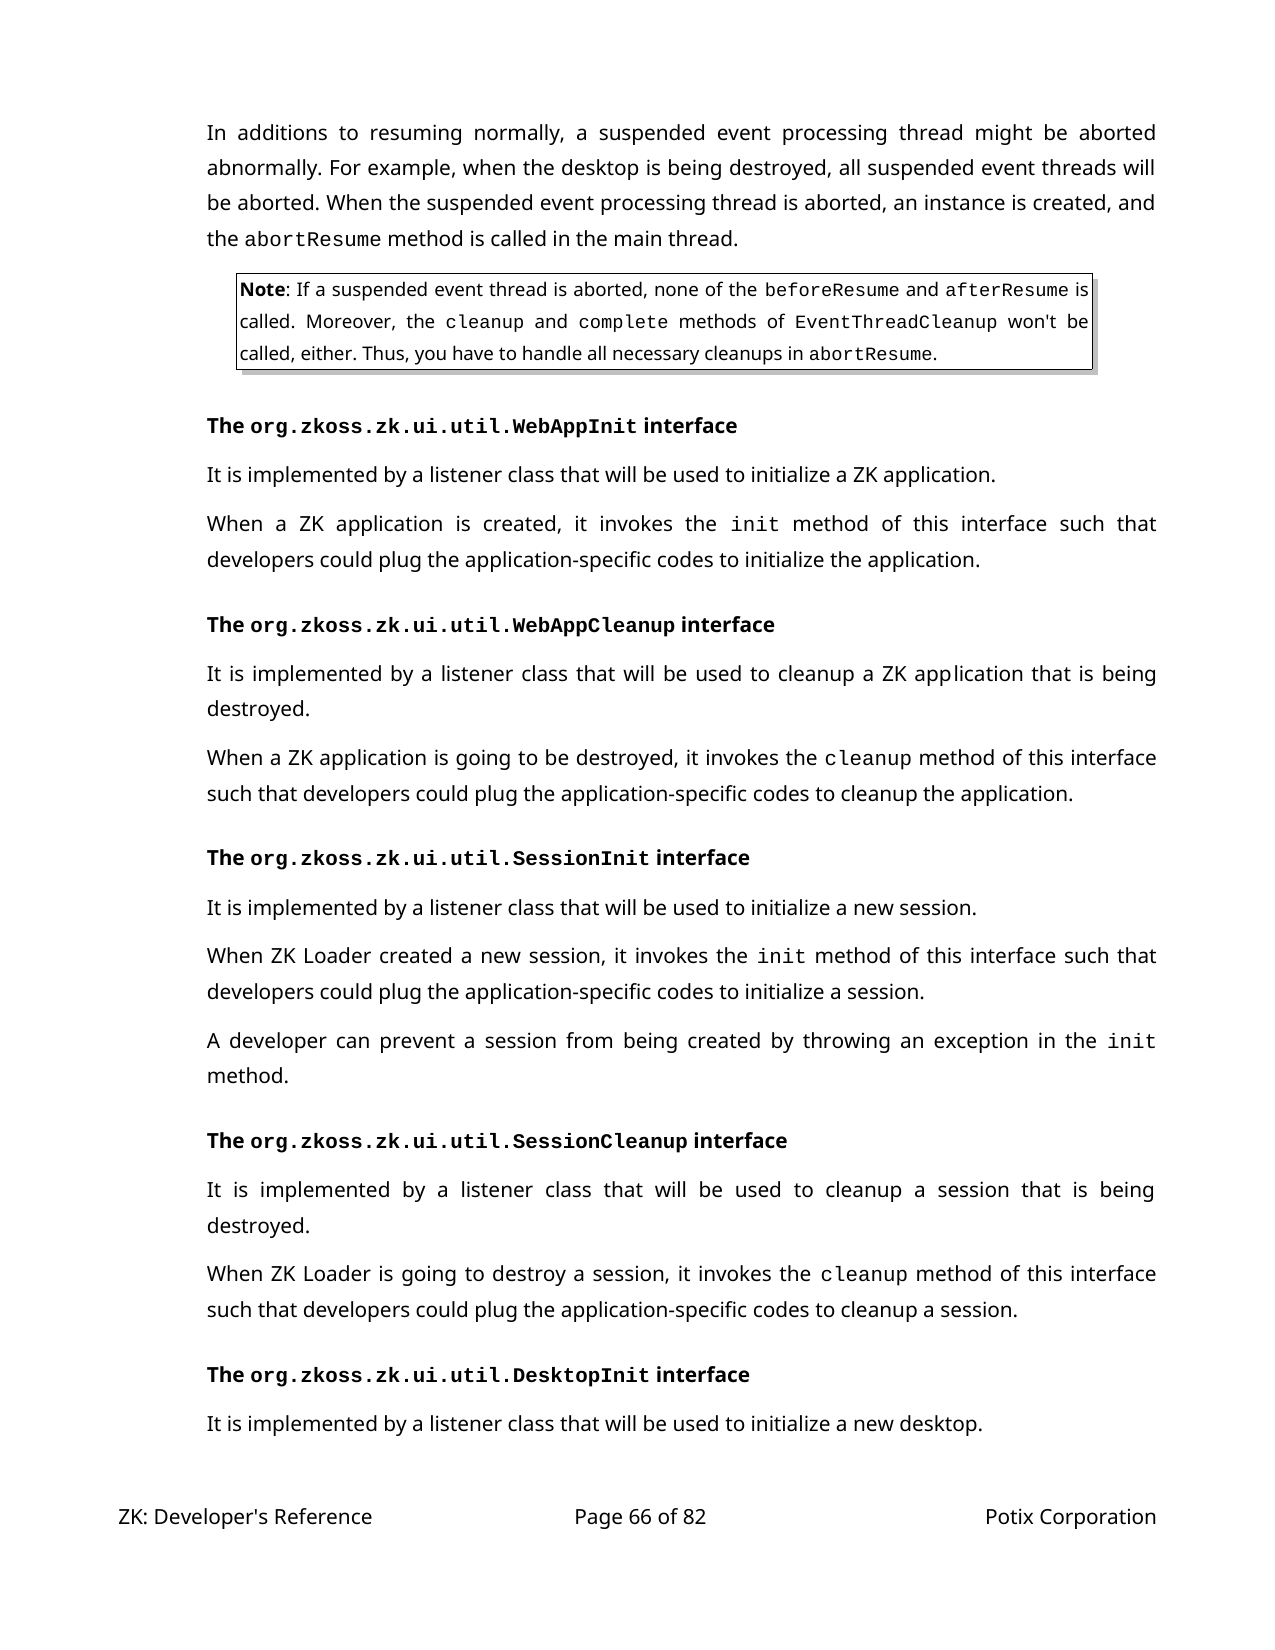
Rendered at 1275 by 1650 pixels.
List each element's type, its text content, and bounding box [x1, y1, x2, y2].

text It is implemented by a listener class that will be used to cleanup a ZK application that is being destroyed. [207, 659, 1157, 722]
text When a ZK application is going to be destroyed, it invokes the cleanup method of this interface such that developers could plug the application-specific codes to cleanup the application. [207, 743, 1157, 807]
text When ZK Loader created a new session, it invokes the init method of this interface such that developers could plug the application-specific codes to initialize a session. [207, 942, 1157, 1005]
subtitle The org.zkoss.zk.ui.util.WebAppInit interface [207, 411, 1157, 440]
text It is implemented by a listener class that will be used to initialize a ZK application. [207, 461, 1157, 489]
text When ZK Loader is going to destroy a session, it invokes the cleanup method of this interface such that developers could plug the application-specific codes to cleanup a session. [207, 1259, 1157, 1323]
text Note: If a suspended event thread is aborted, none of the beforeResume and afterResume is called. Moreover, the cleanup and complete methods of EventThreadCleanup won't be called, either. Thus, you have to handle all necessary cleanups in abortResume. [237, 274, 1092, 369]
text It is implemented by a listener class that will be used to cleanup a session that is being destroyed. [207, 1176, 1157, 1239]
text It is implemented by a listener class that will be used to initialize a new session. [207, 893, 1157, 921]
text A developer can prevent a session from being created by throwing an exception in the init method. [207, 1026, 1157, 1090]
text When a ZK application is created, it invokes the init method of this interface such that developers could plug the application-specific codes to initialize the application. [207, 509, 1157, 573]
subtitle The org.zkoss.zk.ui.util.SessionCleanup interface [207, 1126, 1157, 1155]
subtitle The org.zkoss.zk.ui.util.WebAppCleanup interface [207, 610, 1157, 638]
text In additions to resuming normally, a suspended event processing thread might be aborted abnormally. For example, when the desktop is being destroyed, all suspended event threads will be aborted. When the suspended event processing thread is aborted, an instance is created, and the abortResume method is called in the main thread. [207, 118, 1157, 252]
subtitle The org.zkoss.zk.ui.util.DesktopInit interface [207, 1360, 1157, 1388]
subtitle The org.zkoss.zk.ui.util.SessionInit interface [207, 843, 1157, 872]
text It is implemented by a listener class that will be used to initialize a new desktop. [207, 1409, 1157, 1437]
